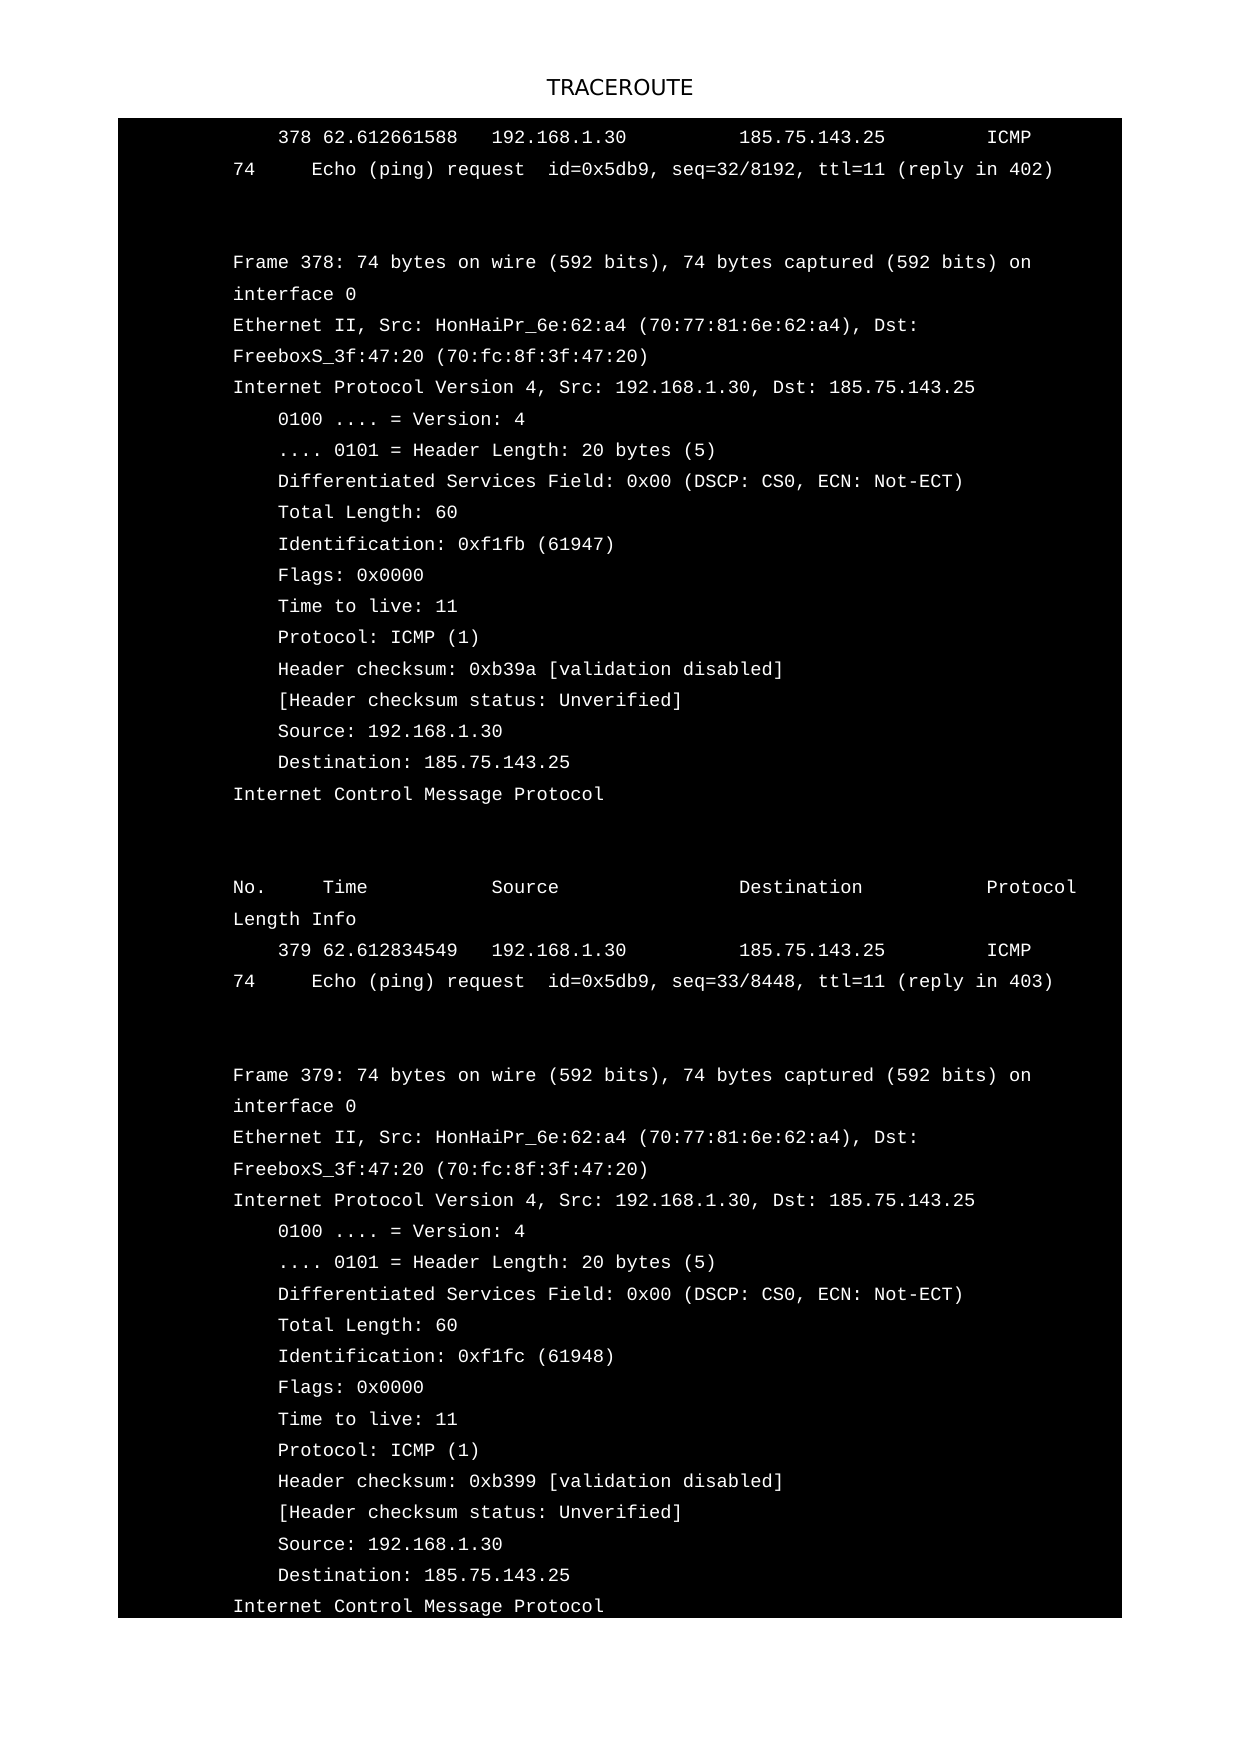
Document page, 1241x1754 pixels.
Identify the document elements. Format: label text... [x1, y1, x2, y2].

table_cell [118, 524, 217, 556]
table_cell [118, 118, 217, 181]
table_cell .... 0101 = Header Length: 20 bytes (5) [217, 1243, 1122, 1274]
table_cell [118, 243, 217, 306]
table_cell [118, 1212, 217, 1243]
table_cell [118, 1274, 217, 1306]
table_cell [118, 1056, 217, 1118]
table_cell [118, 618, 217, 649]
table_cell Differentiated Services Field: 0x00 (DSCP: CS0, ECN: Not-ECT) [217, 462, 1122, 493]
table_cell [118, 368, 217, 399]
table_cell Ethernet II, Src: HonHaiPr_6e:62:a4 (70:77:81:6e:62:a4), Dst: FreeboxS_3f:47:20 (70:fc:8f:3f:47:20) [217, 1118, 1122, 1181]
table_cell Time to live: 11 [217, 1399, 1122, 1431]
table_cell Destination: 185.75.143.25 [217, 1556, 1122, 1587]
table_cell Protocol: ICMP (1) [217, 1431, 1122, 1462]
table_cell [118, 1556, 217, 1587]
table_cell 379 62.612834549 192.168.1.30 185.75.143.25 ICMP 74 Echo (ping) request id=0x5db9, seq=33/8448, ttl=11 (reply in 403) [217, 931, 1122, 993]
table_cell [118, 868, 217, 931]
table_cell Differentiated Services Field: 0x00 (DSCP: CS0, ECN: Not-ECT) [217, 1274, 1122, 1306]
table_cell [118, 1118, 217, 1181]
table_cell [118, 1431, 217, 1462]
table_cell [118, 1243, 217, 1274]
table_cell [118, 1587, 217, 1618]
table_cell Identification: 0xf1fb (61947) [217, 524, 1122, 556]
table_cell [Header checksum status: Unverified] [217, 1493, 1122, 1524]
table_cell Flags: 0x0000 [217, 1368, 1122, 1399]
table_cell [217, 181, 1122, 243]
table_cell Flags: 0x0000 [217, 556, 1122, 587]
table_cell Internet Protocol Version 4, Src: 192.168.1.30, Dst: 185.75.143.25 [217, 1181, 1122, 1212]
table_cell Identification: 0xf1fc (61948) [217, 1337, 1122, 1368]
table_cell [118, 1462, 217, 1493]
table_cell [217, 993, 1122, 1056]
table_cell [118, 1306, 217, 1337]
table_cell Frame 379: 74 bytes on wire (592 bits), 74 bytes captured (592 bits) on interface 0 [217, 1056, 1122, 1118]
table_cell Time to live: 11 [217, 587, 1122, 618]
table_cell Frame 378: 74 bytes on wire (592 bits), 74 bytes captured (592 bits) on interface 0 [217, 243, 1122, 306]
table_cell Total Length: 60 [217, 1306, 1122, 1337]
table_cell [118, 712, 217, 743]
table_cell [118, 556, 217, 587]
table_cell [118, 1368, 217, 1399]
table_cell [118, 1181, 217, 1212]
table_cell [118, 649, 217, 681]
table_cell Internet Control Message Protocol [217, 774, 1122, 806]
table_cell [118, 431, 217, 462]
table_cell Internet Protocol Version 4, Src: 192.168.1.30, Dst: 185.75.143.25 [217, 368, 1122, 399]
table_cell [118, 181, 217, 243]
table_cell [118, 806, 217, 868]
table_cell Ethernet II, Src: HonHaiPr_6e:62:a4 (70:77:81:6e:62:a4), Dst: FreeboxS_3f:47:20 (70:fc:8f:3f:47:20) [217, 306, 1122, 368]
table_cell Source: 192.168.1.30 [217, 712, 1122, 743]
table_cell [118, 774, 217, 806]
table_cell [118, 931, 217, 993]
table_cell 0100 .... = Version: 4 [217, 399, 1122, 431]
table_cell [217, 806, 1122, 868]
table_cell [118, 993, 217, 1056]
table_cell [118, 1493, 217, 1524]
table_cell No. Time Source Destination Protocol Length Info [217, 868, 1122, 931]
table_cell [118, 1337, 217, 1368]
table_cell [118, 493, 217, 524]
table_cell [118, 306, 217, 368]
table_cell 378 62.612661588 192.168.1.30 185.75.143.25 ICMP 74 Echo (ping) request id=0x5db9, seq=32/8192, ttl=11 (reply in 402) [217, 118, 1122, 181]
table_cell [118, 681, 217, 712]
table_cell [Header checksum status: Unverified] [217, 681, 1122, 712]
table_cell Source: 192.168.1.30 [217, 1524, 1122, 1556]
table_cell Destination: 185.75.143.25 [217, 743, 1122, 774]
table_cell Header checksum: 0xb399 [validation disabled] [217, 1462, 1122, 1493]
table_cell [118, 587, 217, 618]
table_cell Header checksum: 0xb39a [validation disabled] [217, 649, 1122, 681]
table_cell [118, 399, 217, 431]
table_cell Total Length: 60 [217, 493, 1122, 524]
table_cell Protocol: ICMP (1) [217, 618, 1122, 649]
table_cell [118, 462, 217, 493]
table_cell [118, 1399, 217, 1431]
table_cell Internet Control Message Protocol [217, 1587, 1122, 1618]
table_cell [118, 1524, 217, 1556]
table_cell [118, 743, 217, 774]
table_cell 0100 .... = Version: 4 [217, 1212, 1122, 1243]
table_cell .... 0101 = Header Length: 20 bytes (5) [217, 431, 1122, 462]
